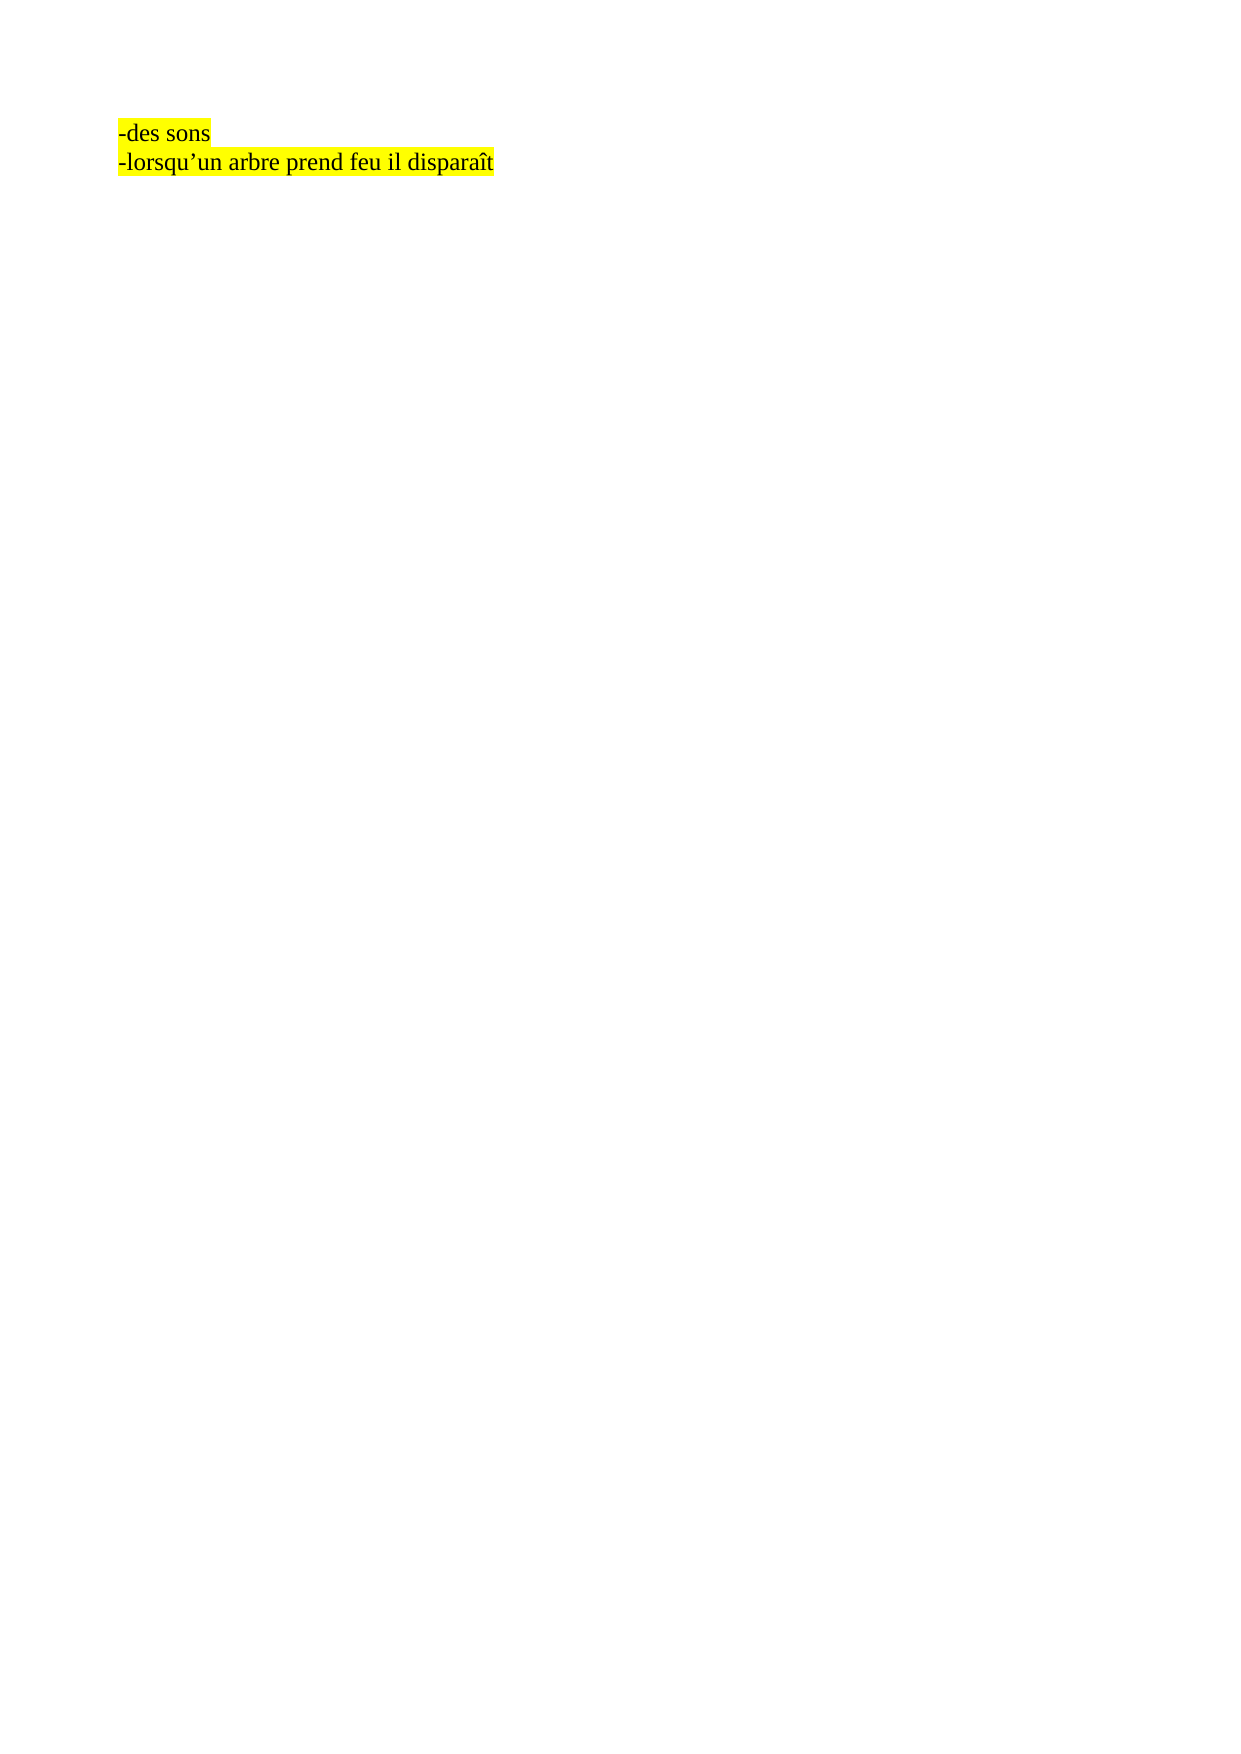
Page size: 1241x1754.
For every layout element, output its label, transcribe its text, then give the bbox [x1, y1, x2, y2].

text -des sons [118, 118, 1122, 147]
text -lorsqu’un arbre prend feu il disparaît [118, 147, 1122, 176]
